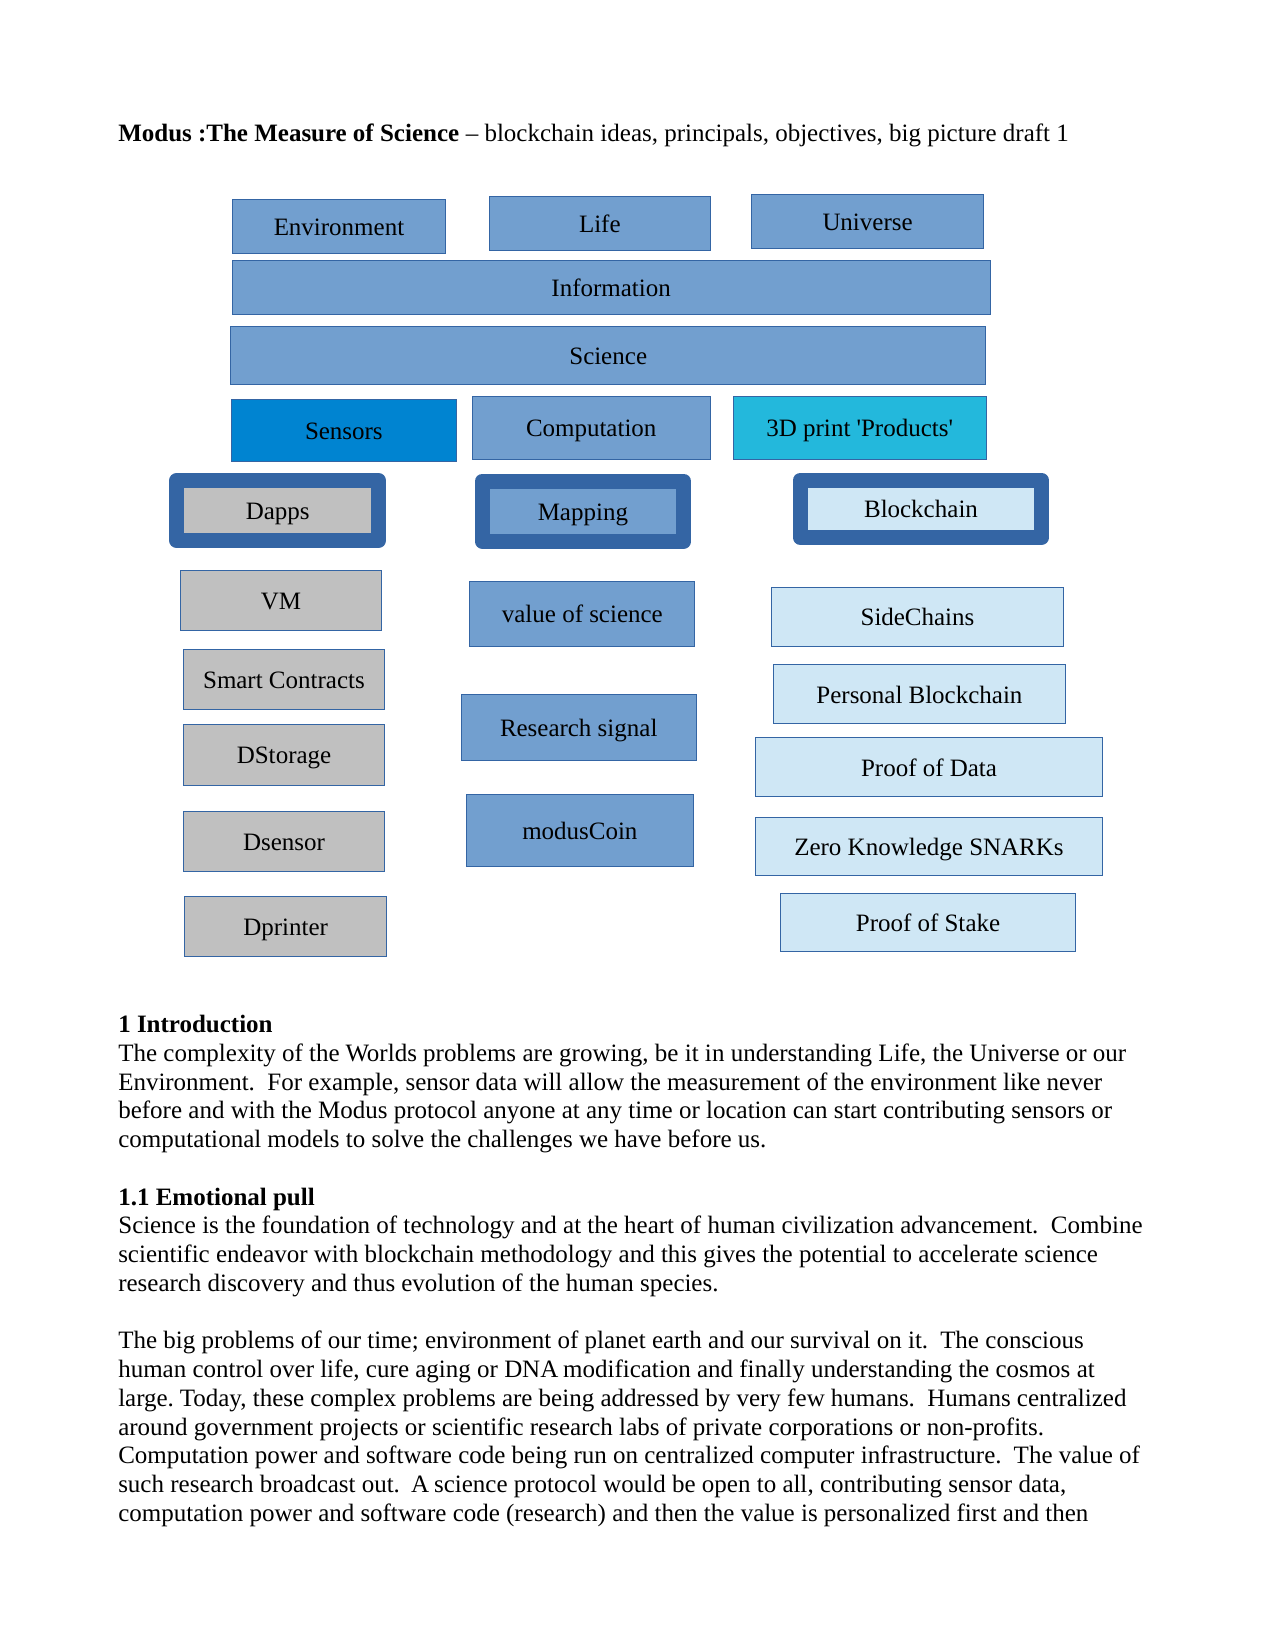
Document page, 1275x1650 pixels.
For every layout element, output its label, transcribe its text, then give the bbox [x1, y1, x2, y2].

text Science is the foundation of technology and at the heart of human civilization advancement. Combine scientific endeavor with blockchain methodology and this gives the potential to accelerate science research discovery and thus evolution of the human species. [118, 1211, 1157, 1297]
text Modus :The Measure of Science – blockchain ideas, principals, objectives, big picture draft 1 [118, 118, 1157, 147]
text 1.1 Emotional pull [118, 1182, 1157, 1211]
text The complexity of the Worlds problems are growing, be it in understanding Life, the Universe or our Environment. For example, sensor data will allow the measurement of the environment like never before and with the Modus protocol anyone at any time or location can start contributing sensors or computational models to solve the challenges we have before us. [118, 1038, 1157, 1153]
text The big problems of our time; environment of planet earth and our survival on it. The conscious human control over life, cure aging or DNA modification and finally understanding the cosmos at large. Today, these complex problems are being addressed by very few humans. Humans centralized around government projects or scientific research labs of private corporations or non-profits. Computation power and software code being run on centralized computer infrastructure. The value of such research broadcast out. A science protocol would be open to all, contributing sensor data, computation power and software code (research) and then the value is personalized first and then [118, 1326, 1157, 1527]
text 1 Introduction [118, 1009, 1157, 1038]
